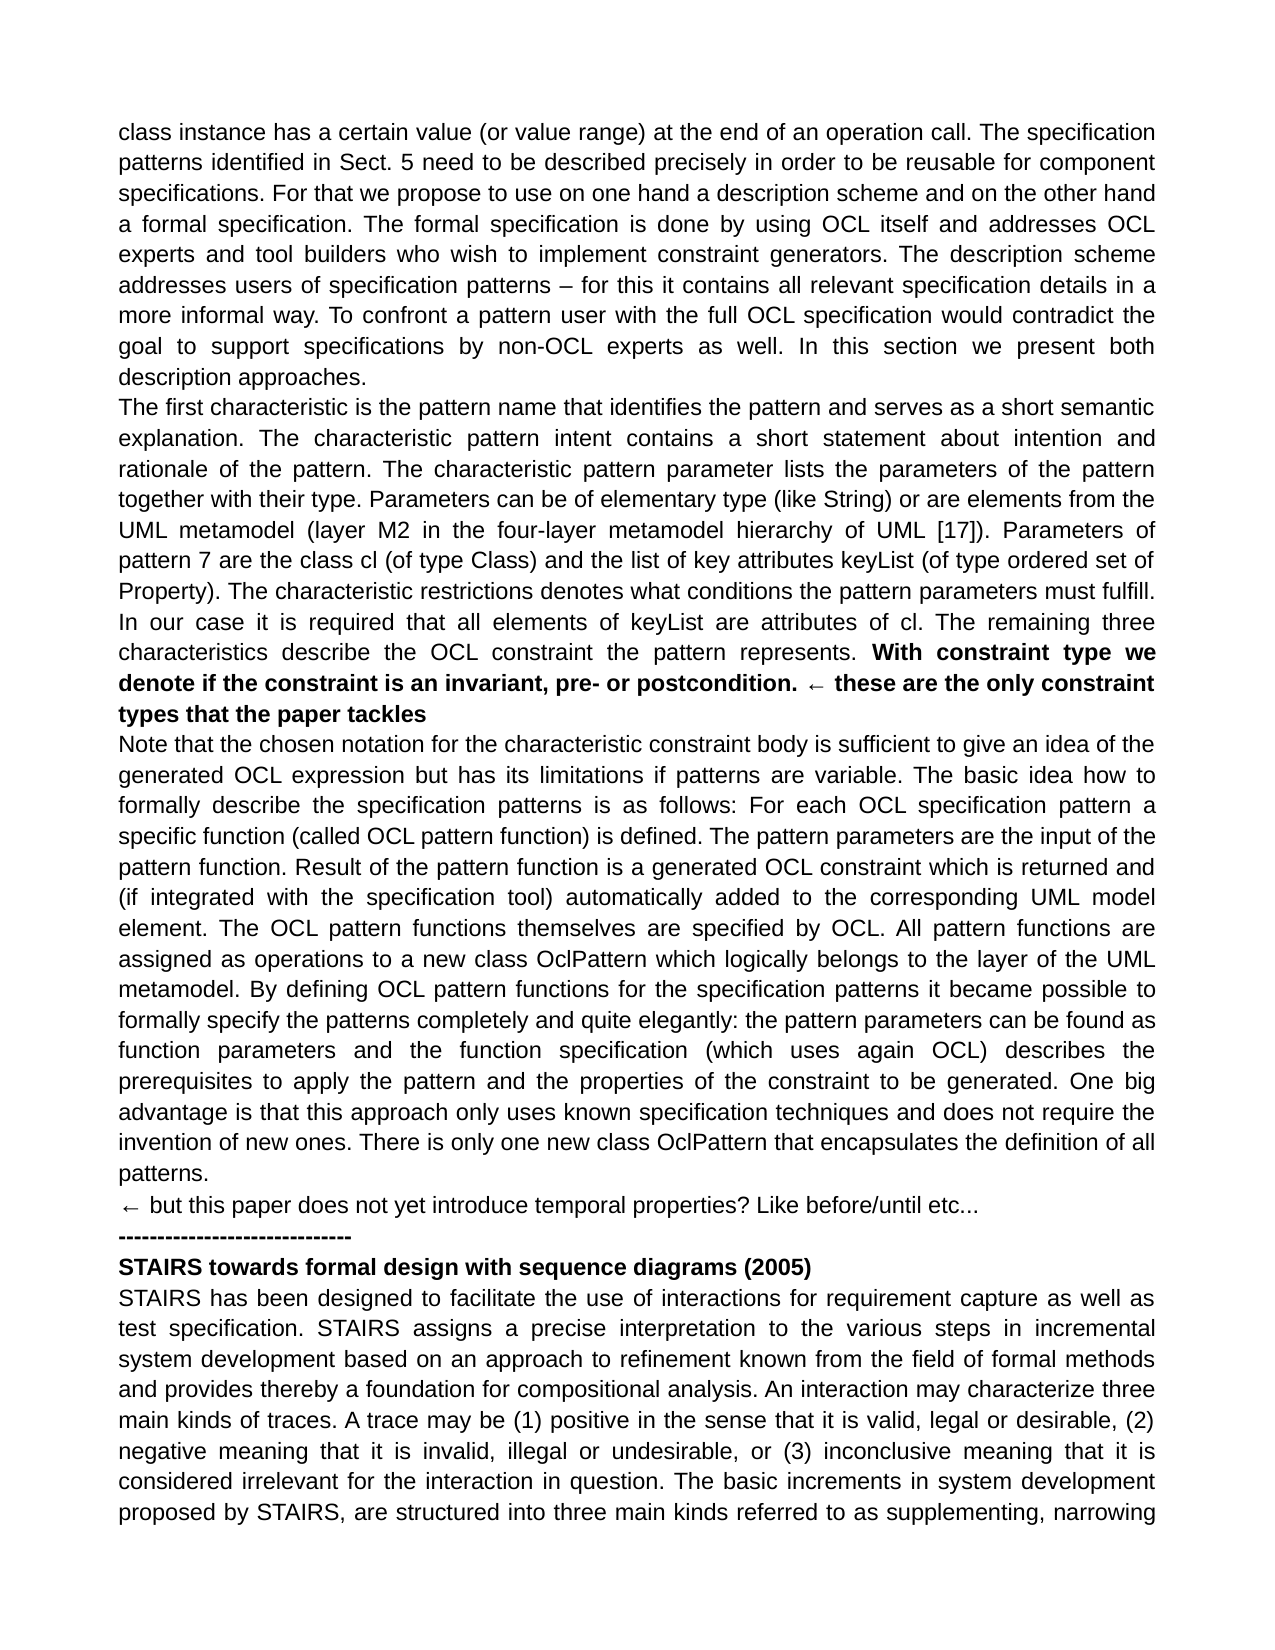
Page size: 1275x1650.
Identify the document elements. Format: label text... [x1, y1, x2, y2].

text Note that the chosen notation for the characteristic constraint body is sufficient to give an idea of the generated OCL expression but has its limitations if patterns are variable. The basic idea how to formally describe the specification patterns is as follows: For each OCL specification pattern a specific function (called OCL pattern function) is defined. The pattern parameters are the input of the pattern function. Result of the pattern function is a generated OCL constraint which is returned and (if integrated with the specification tool) automatically added to the corresponding UML model element. The OCL pattern functions themselves are specified by OCL. All pattern functions are assigned as operations to a new class OclPattern which logically belongs to the layer of the UML metamodel. By defining OCL pattern functions for the specification patterns it became possible to formally specify the patterns completely and quite elegantly: the pattern parameters can be found as function parameters and the function specification (which uses again OCL) describes the prerequisites to apply the pattern and the properties of the constraint to be generated. One big advantage is that this approach only uses known specification techniques and does not require the invention of new ones. There is only one new class OclPattern that encapsulates the definition of all patterns. [118, 731, 1157, 1186]
text STAIRS has been designed to facilitate the use of interactions for requirement capture as well as test specification. STAIRS assigns a precise interpretation to the various steps in incremental system development based on an approach to refinement known from the field of formal methods and provides thereby a foundation for compositional analysis. An interaction may characterize three main kinds of traces. A trace may be (1) positive in the sense that it is valid, legal or desirable, (2) negative meaning that it is invalid, illegal or undesirable, or (3) inconclusive meaning that it is considered irrelevant for the interaction in question. The basic increments in system development proposed by STAIRS, are structured into three main kinds referred to as supplementing, narrowing [118, 1284, 1157, 1525]
text ← but this paper does not yet introduce temporal properties? Like before/until etc... [118, 1190, 1157, 1219]
text The first characteristic is the pattern name that identifies the pattern and serves as a short semantic explanation. The characteristic pattern intent contains a short statement about intention and rationale of the pattern. The characteristic pattern parameter lists the parameters of the pattern together with their type. Parameters can be of elementary type (like String) or are elements from the UML metamodel (layer M2 in the four-layer metamodel hierarchy of UML [17]). Parameters of pattern 7 are the class cl (of type Class) and the list of key attributes keyList (of type ordered set of Property). The characteristic restrictions denotes what conditions the pattern parameters must fulfill. In our case it is required that all elements of keyList are attributes of cl. The remaining three characteristics describe the OCL constraint the pattern represents. With constraint type we denote if the constraint is an invariant, pre- or postcondition. ← these are the only constraint types that the paper tackles [118, 394, 1157, 727]
text STAIRS towards formal design with sequence diagrams (2005) [118, 1253, 1157, 1280]
text class instance has a certain value (or value range) at the end of an operation call. The specification patterns identified in Sect. 5 need to be described precisely in order to be reusable for component specifications. For that we propose to use on one hand a description scheme and on the other hand a formal specification. The formal specification is done by using OCL itself and addresses OCL experts and tool builders who wish to implement constraint generators. The description scheme addresses users of specification patterns – for this it contains all relevant specification details in a more informal way. To confront a pattern user with the full OCL specification would contradict the goal to support specifications by non-OCL experts as well. In this section we present both description approaches. [118, 118, 1157, 390]
text ------------------------------ [118, 1223, 1157, 1249]
